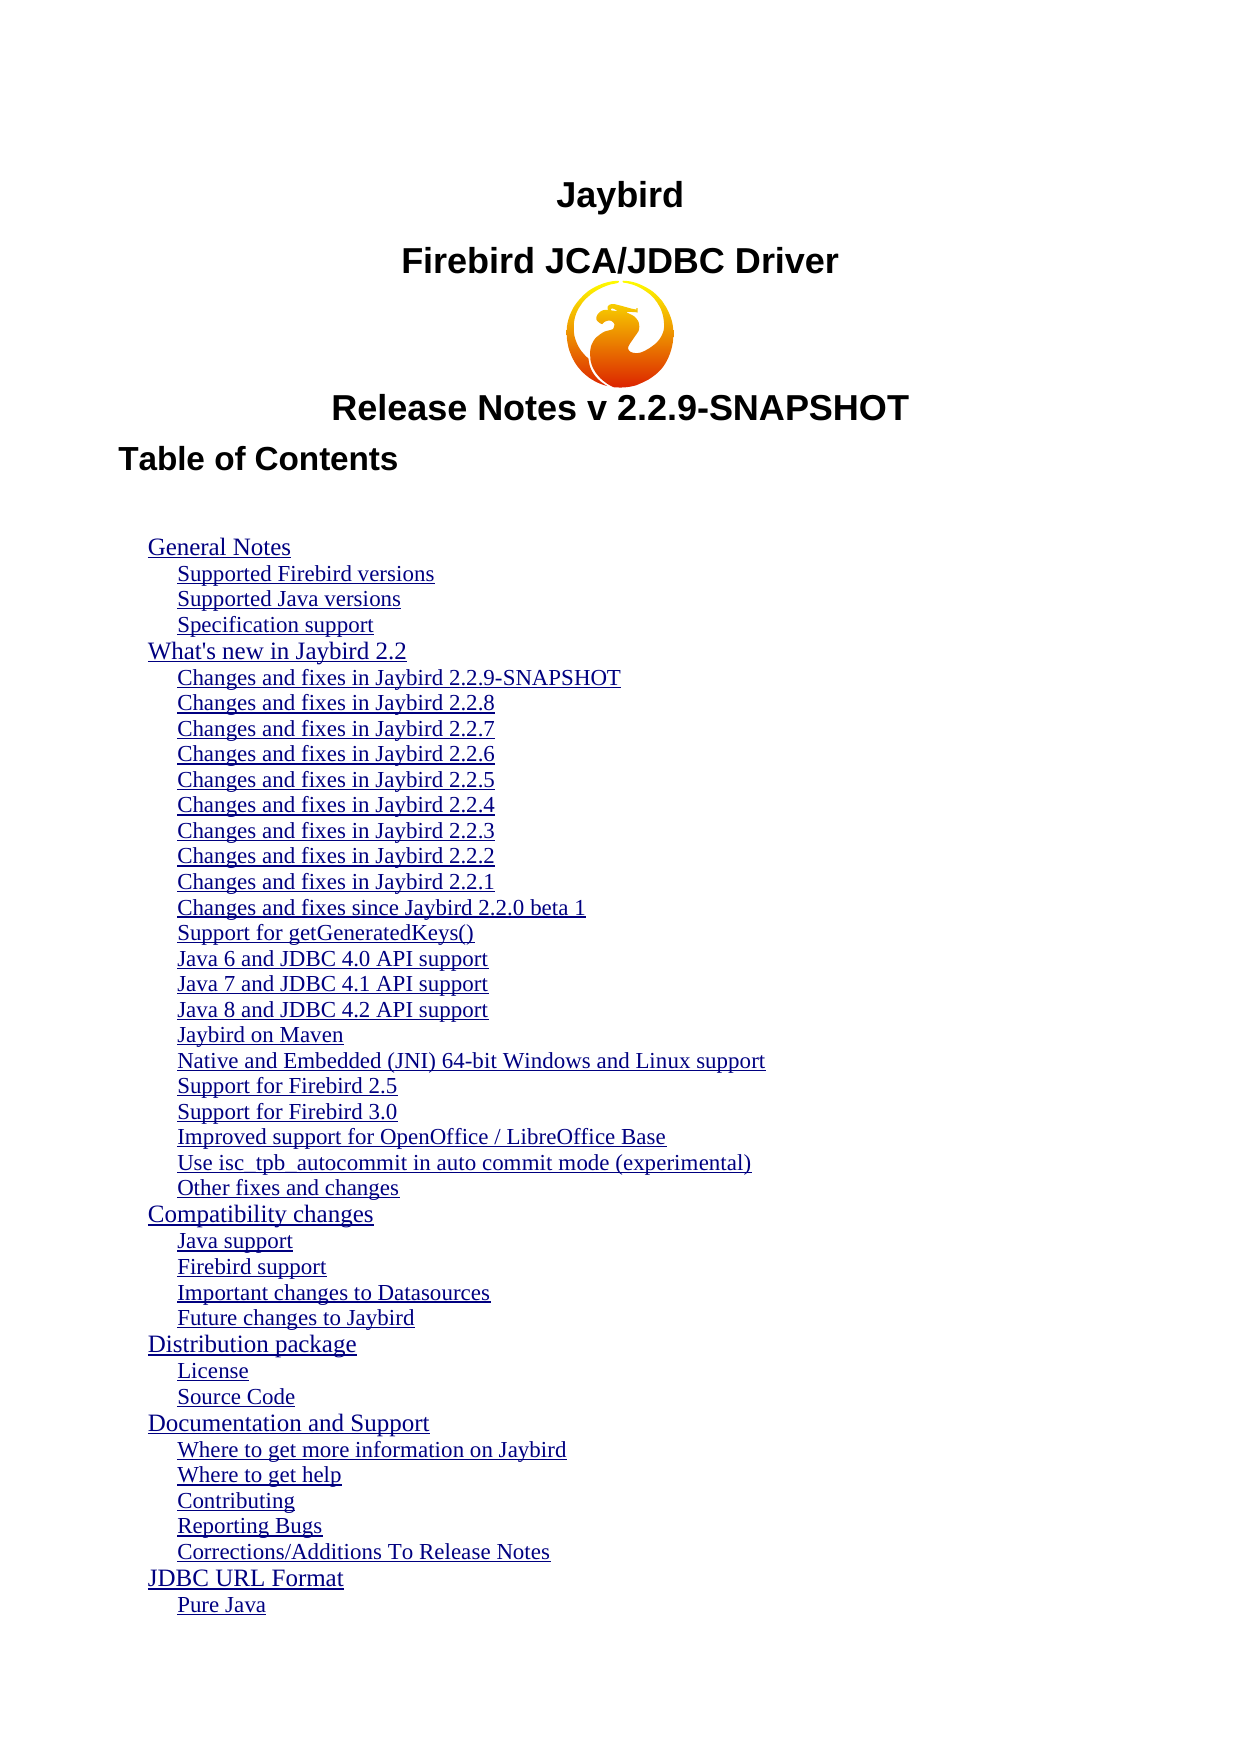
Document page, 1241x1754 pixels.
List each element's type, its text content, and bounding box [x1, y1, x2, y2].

text Where to get more information on Jaybird [177, 1437, 1122, 1462]
text Changes and fixes in Jaybird 2.2.7 [177, 716, 1122, 741]
text Changes and fixes in Jaybird 2.2.4 [177, 792, 1122, 818]
text Support for Firebird 3.0 [177, 1098, 1122, 1124]
text Changes and fixes in Jaybird 2.2.8 [177, 690, 1122, 716]
text Improved support for OpenOffice / LibreOffice Base [177, 1124, 1122, 1149]
text Documentation and Support [148, 1409, 1122, 1437]
text Pure Java [177, 1592, 1122, 1618]
text Supported Firebird versions [177, 560, 1122, 586]
text Native and Embedded (JNI) 64-bit Windows and Linux support [177, 1047, 1122, 1073]
text Where to get help [177, 1462, 1122, 1488]
text Changes and fixes since Jaybird 2.2.0 beta 1 [177, 894, 1122, 920]
text Distribution package [148, 1330, 1122, 1358]
text Other fixes and changes [177, 1175, 1122, 1201]
text Use isc_tpb_autocommit in auto commit mode (experimental) [177, 1149, 1122, 1175]
text Changes and fixes in Jaybird 2.2.3 [177, 818, 1122, 843]
text JDBC URL Format [148, 1564, 1122, 1592]
text Changes and fixes in Jaybird 2.2.5 [177, 767, 1122, 792]
text Reporting Bugs [177, 1513, 1122, 1539]
text Corrections/Additions To Release Notes [177, 1539, 1122, 1564]
text Java 7 and JDBC 4.1 API support [177, 971, 1122, 996]
text Supported Java versions [177, 586, 1122, 611]
text Firebird support [177, 1254, 1122, 1279]
subtitle Table of Contents [118, 440, 1122, 477]
text Support for getGeneratedKeys() [177, 920, 1122, 945]
text Java 8 and JDBC 4.2 API support [177, 996, 1122, 1022]
text Changes and fixes in Jaybird 2.2.1 [177, 869, 1122, 894]
subtitle Jaybird [118, 175, 1122, 216]
text What's new in Jaybird 2.2 [148, 637, 1122, 665]
text Changes and fixes in Jaybird 2.2.6 [177, 741, 1122, 767]
text General Notes [148, 533, 1122, 560]
text Java 6 and JDBC 4.0 API support [177, 945, 1122, 971]
text Source Code [177, 1384, 1122, 1409]
text Support for Firebird 2.5 [177, 1073, 1122, 1098]
text Contributing [177, 1488, 1122, 1513]
subtitle Firebird JCA/JDBC Driver Release Notes v 2.2.9-SNAPSHOT [118, 241, 1122, 428]
text Compatibility changes [148, 1201, 1122, 1228]
text Future changes to Jaybird [177, 1305, 1122, 1330]
text License [177, 1358, 1122, 1384]
text Important changes to Datasources [177, 1279, 1122, 1305]
text Changes and fixes in Jaybird 2.2.2 [177, 843, 1122, 869]
text Jaybird on Maven [177, 1022, 1122, 1047]
text Changes and fixes in Jaybird 2.2.9-SNAPSHOT [177, 665, 1122, 690]
text Specification support [177, 611, 1122, 637]
text Java support [177, 1228, 1122, 1254]
